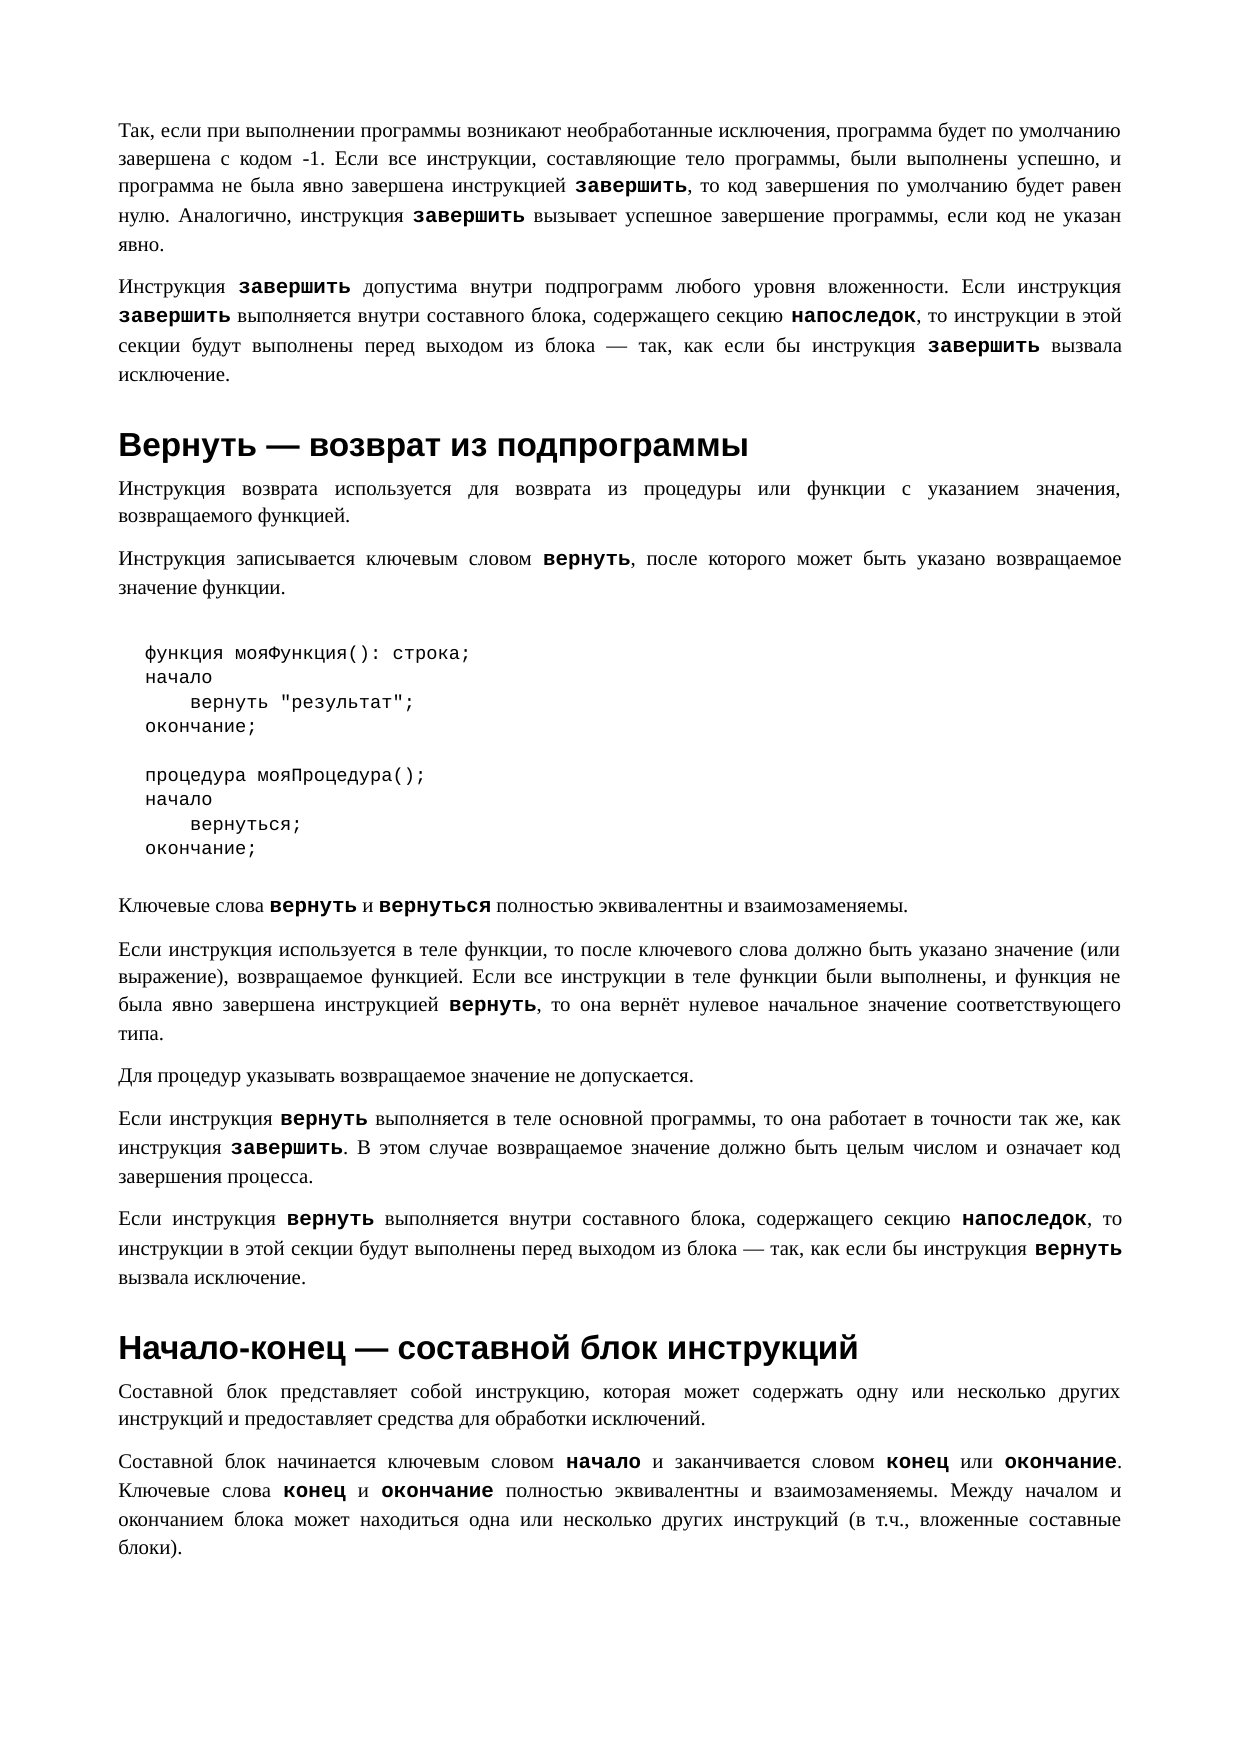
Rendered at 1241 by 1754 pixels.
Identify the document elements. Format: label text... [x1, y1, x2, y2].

text Так, если при выполнении программы возникают необработанные исключения, программа будет по умолчанию завершена с кодом -1. Если все инструкции, составляющие тело программы, были выполнены успешно, и программа не была явно завершена инструкцией завершить, то код завершения по умолчанию будет равен нулю. Аналогично, инструкция завершить вызывает успешное завершение программы, если код не указан явно. [118, 118, 1122, 256]
text Инструкция возврата используется для возврата из процедуры или функции с указанием значения, возвращаемого функцией. [118, 476, 1122, 527]
text Инструкция завершить допустима внутри подпрограмм любого уровня вложенности. Если инструкция завершить выполняется внутри составного блока, содержащего секцию напоследок, то инструкции в этой секции будут выполнены перед выходом из блока — так, как если бы инструкция завершить вызвала исключение. [118, 274, 1122, 386]
text Составной блок представляет собой инструкцию, которая может содержать одну или несколько других инструкций и предоставляет средства для обработки исключений. [118, 1379, 1122, 1430]
text Составной блок начинается ключевым словом начало и заканчивается словом конец или окончание. Ключевые слова конец и окончание полностью эквивалентны и взаимозаменяемы. Между началом и окончанием блока может находиться одна или несколько других инструкций (в т.ч., вложенные составные блоки). [118, 1448, 1122, 1559]
text процедура мояПроцедура(); начало вернуться; окончание; [136, 757, 1104, 869]
text Ключевые слова вернуть и вернуться полностью эквивалентны и взаимозаменяемы. [118, 892, 1122, 918]
text Для процедур указывать возвращаемое значение не допускается. [118, 1063, 1122, 1087]
text Если инструкция используется в теле функции, то после ключевого слова должно быть указано значение (или выражение), возвращаемое функцией. Если все инструкции в теле функции были выполнены, и функция не была явно завершена инструкцией вернуть, то она вернёт нулевое начальное значение соответствующего типа. [118, 937, 1122, 1045]
subtitle Вернуть — возврат из подпрограммы [118, 425, 1122, 463]
text Если инструкция вернуть выполняется в теле основной программы, то она работает в точности так же, как инструкция завершить. В этом случае возвращаемое значение должно быть целым числом и означает код завершения процесса. [118, 1106, 1122, 1188]
text функция мояФункция(): строка; начало вернуть "результат"; окончание; [136, 635, 1104, 738]
subtitle Начало-конец — составной блок инструкций [118, 1328, 1122, 1366]
text Инструкция записывается ключевым словом вернуть, после которого может быть указано возвращаемое значение функции. [118, 546, 1122, 599]
text Если инструкция вернуть выполняется внутри составного блока, содержащего секцию напоследок, то инструкции в этой секции будут выполнены перед выходом из блока — так, как если бы инструкция вернуть вызвала исключение. [118, 1206, 1122, 1289]
